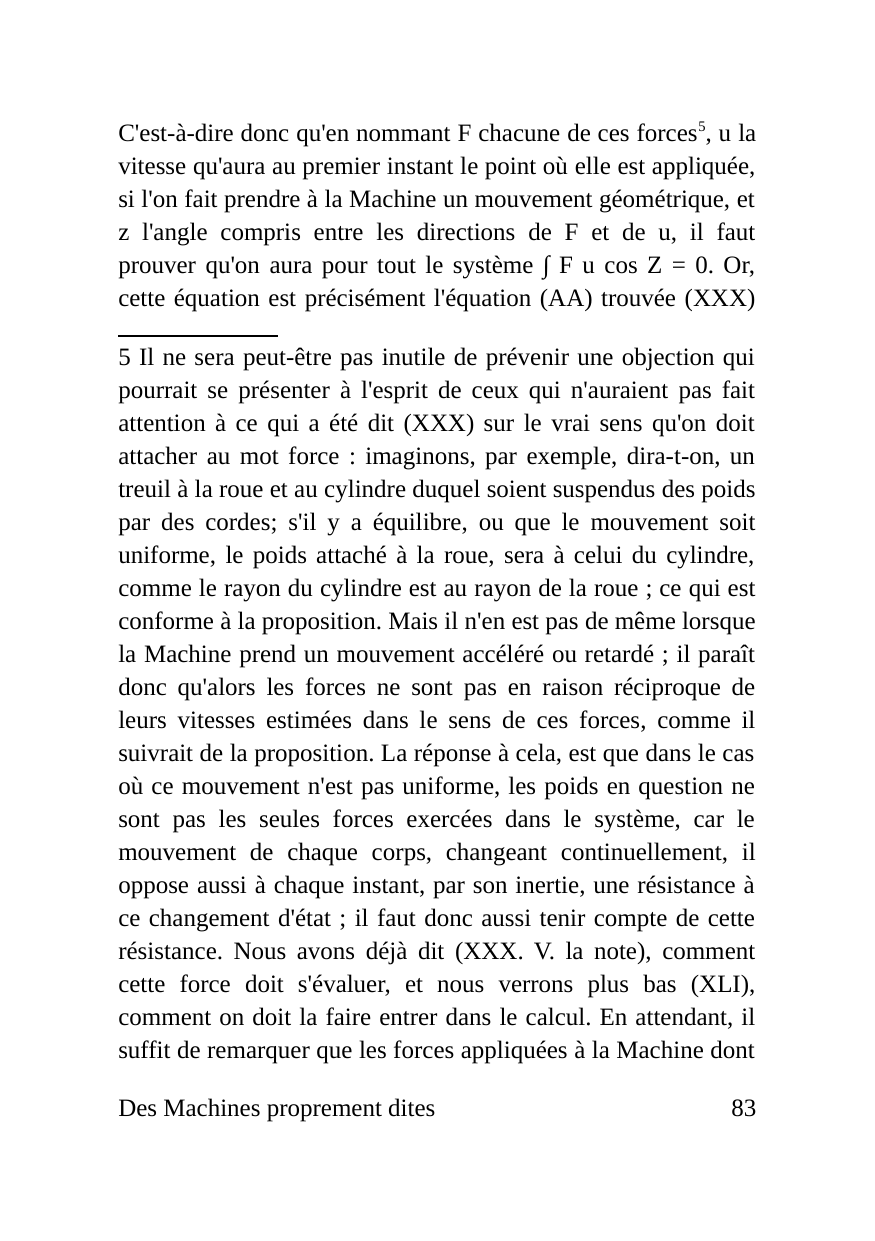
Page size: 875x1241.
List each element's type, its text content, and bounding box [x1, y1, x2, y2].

text C'est-à-dire donc qu'en nommant F chacune de ces forces, u la vitesse qu'aura au premier instant le point où elle est appliquée, si l'on fait prendre à la Machine un mouvement géométrique, et z l'angle compris entre les directions de F et de u, il faut prouver qu'on aura pour tout le système ∫ F u cos Z = 0. Or, cette équation est précisément l'équation (AA) trouvée (XXX) [118, 118, 756, 312]
text Il ne sera peut-être pas inutile de prévenir une objection qui pourrait se présenter à l'esprit de ceux qui n'auraient pas fait attention à ce qui a été dit (XXX) sur le vrai sens qu'on doit attacher au mot force : imaginons, par exemple, dira-t-on, un treuil à la roue et au cylindre duquel soient suspendus des poids par des cordes; s'il y a équilibre, ou que le mouvement soit uniforme, le poids attaché à la roue, sera à celui du cylindre, comme le rayon du cylindre est au rayon de la roue ; ce qui est conforme à la proposition. Mais il n'en est pas de même lorsque la Machine prend un mouvement accéléré ou retardé ; il paraît donc qu'alors les forces ne sont pas en raison réciproque de leurs vitesses estimées dans le sens de ces forces, comme il suivrait de la proposition. La réponse à cela, est que dans le cas où ce mouvement n'est pas uniforme, les poids en question ne sont pas les seules forces exercées dans le système, car le mouvement de chaque corps, changeant continuellement, il oppose aussi à chaque instant, par son inertie, une résistance à ce changement d'état ; il faut donc aussi tenir compte de cette résistance. Nous avons déjà dit (XXX. V. la note), comment cette force doit s'évaluer, et nous verrons plus bas (XLI), comment on doit la faire entrer dans le calcul. En attendant, il suffit de remarquer que les forces appliquées à la Machine dont [118, 342, 756, 1064]
